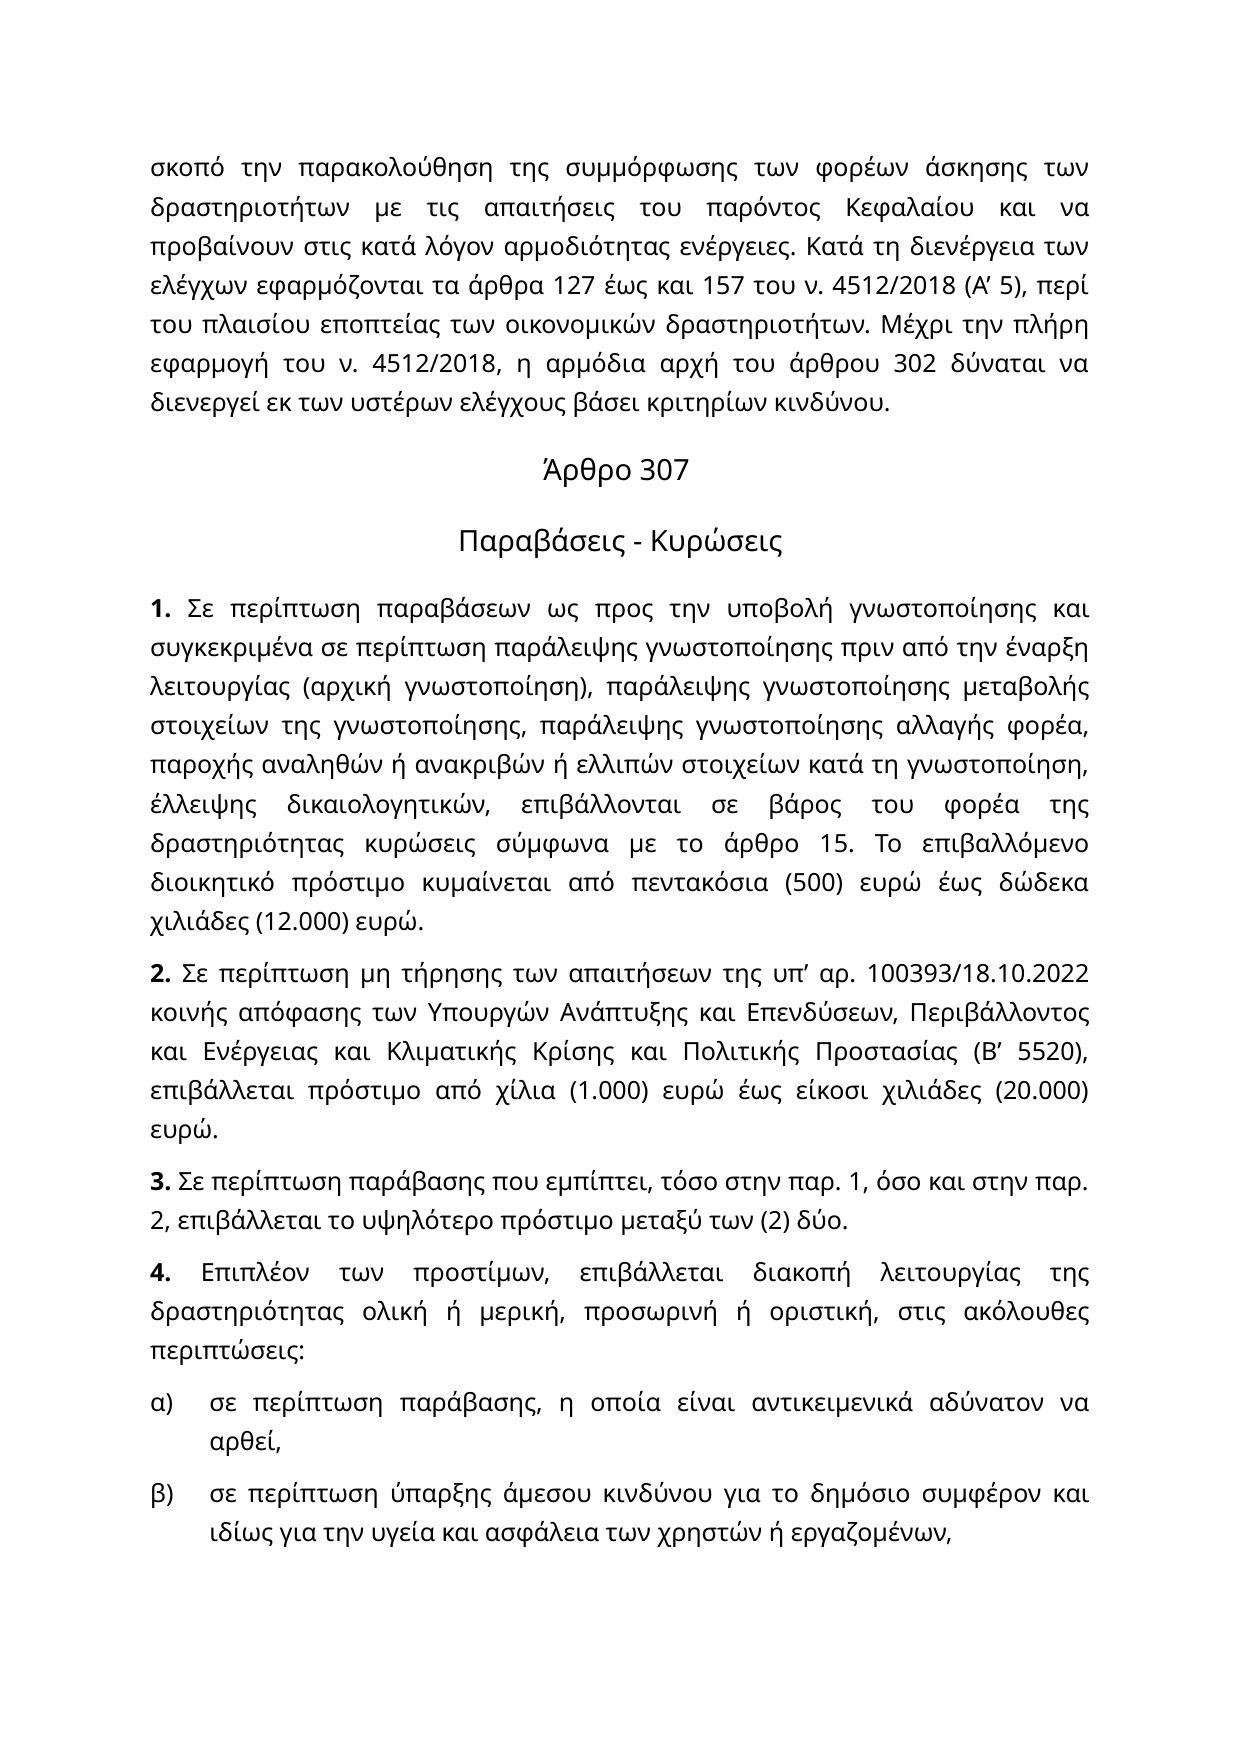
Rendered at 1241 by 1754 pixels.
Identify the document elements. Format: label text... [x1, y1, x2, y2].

text σκοπό την παρακολούθηση της συμμόρφωσης των φορέων άσκησης των δραστηριοτήτων με τις απαιτήσεις του παρόντος Κεφαλαίου και να προβαίνουν στις κατά λόγον αρμοδιότητας ενέργειες. Κατά τη διενέργεια των ελέγχων εφαρμόζονται τα άρθρα 127 έως και 157 του ν. 4512/2018 (Α’ 5), περί του πλαισίου εποπτείας των οικονομικών δραστηριοτήτων. Μέχρι την πλήρη εφαρμογή του ν. 4512/2018, η αρμόδια αρχή του άρθρου 302 δύναται να διενεργεί εκ των υστέρων ελέγχους βάσει κριτηρίων κινδύνου. [150, 150, 1090, 419]
text 2. Σε περίπτωση μη τήρησης των απαιτήσεων της υπ’ αρ. 100393/18.10.2022 κοινής απόφασης των Υπουργών Ανάπτυξης και Επενδύσεων, Περιβάλλοντος και Ενέργειας και Κλιματικής Κρίσης και Πολιτικής Προστασίας (Β’ 5520), επιβάλλεται πρόστιμο από χίλια (1.000) ευρώ έως είκοσι χιλιάδες (20.000) ευρώ. [150, 955, 1090, 1146]
subtitle Άρθρο 307 [150, 449, 1090, 489]
text 3. Σε περίπτωση παράβασης που εμπίπτει, τόσο στην παρ. 1, όσο και στην παρ. 2, επιβάλλεται το υψηλότερο πρόστιμο μεταξύ των (2) δύο. [150, 1164, 1090, 1237]
text 4. Επιπλέον των προστίμων, επιβάλλεται διακοπή λειτουργίας της δραστηριότητας ολική ή μερική, προσωρινή ή οριστική, στις ακόλουθες περιπτώσεις: [150, 1254, 1090, 1367]
subtitle Παραβάσεις - Κυρώσεις [150, 520, 1090, 559]
text 1. Σε περίπτωση παραβάσεων ως προς την υποβολή γνωστοποίησης και συγκεκριμένα σε περίπτωση παράλειψης γνωστοποίησης πριν από την έναρξη λειτουργίας (αρχική γνωστοποίηση), παράλειψης γνωστοποίησης μεταβολής στοιχείων της γνωστοποίησης, παράλειψης γνωστοποίησης αλλαγής φορέα, παροχής αναληθών ή ανακριβών ή ελλιπών στοιχείων κατά τη γνωστοποίηση, έλλειψης δικαιολογητικών, επιβάλλονται σε βάρος του φορέα της δραστηριότητας κυρώσεις σύμφωνα με το άρθρο 15. Το επιβαλλόμενο διοικητικό πρόστιμο κυμαίνεται από πεντακόσια (500) ευρώ έως δώδεκα χιλιάδες (12.000) ευρώ. [150, 590, 1090, 938]
list β) σε περίπτωση ύπαρξης άμεσου κινδύνου για το δημόσιο συμφέρον και ιδίως για την υγεία και ασφάλεια των χρηστών ή εργαζομένων, [150, 1475, 1090, 1549]
list α) σε περίπτωση παράβασης, η οποία είναι αντικειμενικά αδύνατον να αρθεί, [150, 1384, 1090, 1458]
